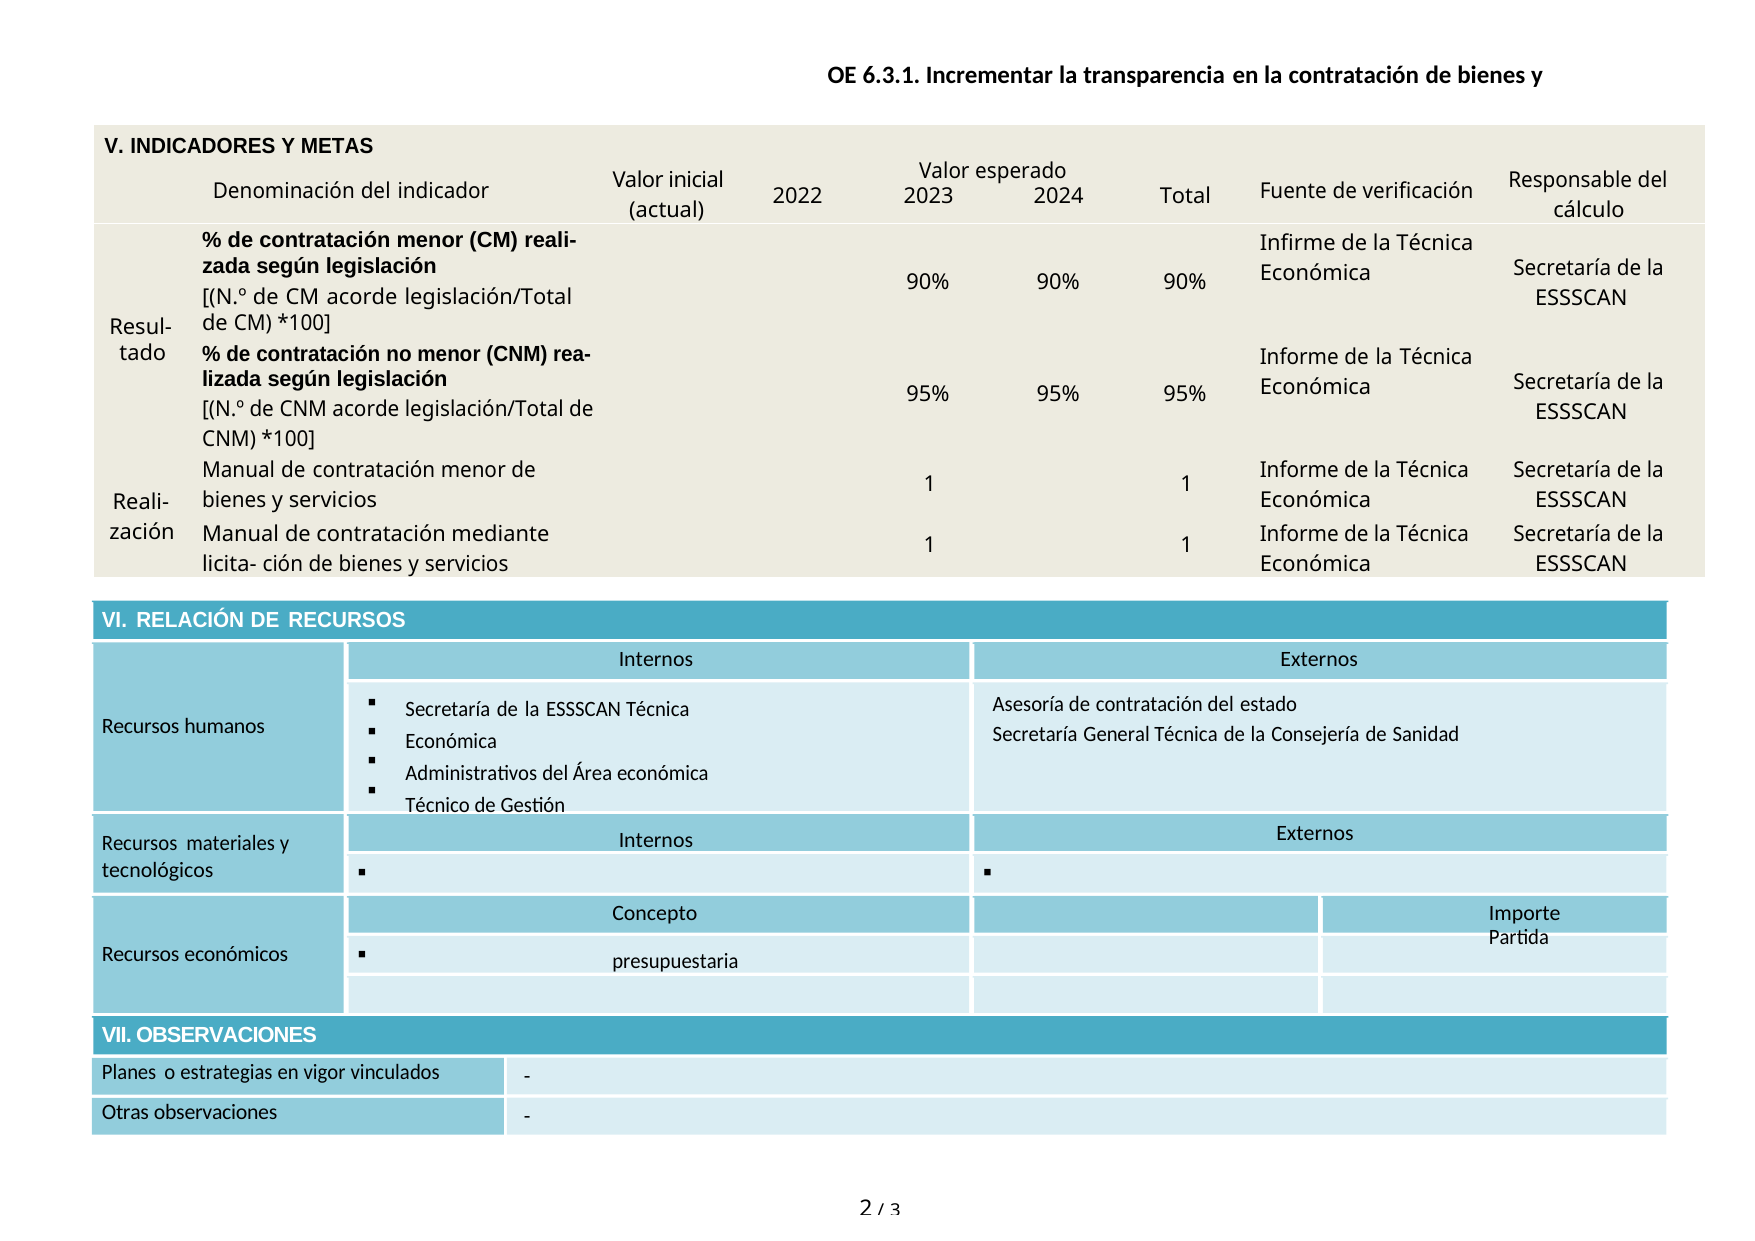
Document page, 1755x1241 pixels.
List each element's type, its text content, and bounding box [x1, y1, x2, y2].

table_cell 2022 [737, 183, 865, 223]
table_cell [737, 224, 865, 337]
table_cell [737, 452, 865, 514]
table_cell 95% [865, 337, 994, 452]
table_cell [603, 514, 737, 577]
table_cell 90% [865, 224, 994, 337]
table_cell Total [1122, 183, 1251, 223]
table_cell [994, 452, 1122, 514]
table_cell [737, 337, 865, 452]
table_cell Secretaría de la ESSSCAN [1483, 224, 1705, 337]
table_cell 90% [1122, 224, 1251, 337]
table_cell Manual de contratación mediante licita- ción de bienes y servicios [193, 514, 603, 577]
table_cell Valor inicial (actual) [603, 158, 737, 223]
table_cell [603, 224, 737, 337]
table_cell Reali- zación [94, 452, 193, 577]
table_cell 2023 [865, 183, 994, 223]
table_cell % de contratación no menor (CNM) rea- lizada según legislación [(N.º de CNM acorde legislación/Total de CNM) *100] [193, 337, 603, 452]
table_cell Secretaría de la ESSSCAN [1483, 514, 1705, 577]
table_cell Infirme de la Técnica Económica [1251, 224, 1483, 337]
table_cell Secretaría de la ESSSCAN [1483, 337, 1705, 452]
table_cell Valor esperado [737, 158, 1251, 183]
table_cell Secretaría de la ESSSCAN [1483, 452, 1705, 514]
table_cell Informe de la Técnica Económica [1251, 337, 1483, 452]
table_cell 2024 [994, 183, 1122, 223]
table_cell Manual de contratación menor de bienes y servicios [193, 452, 603, 514]
table_cell Responsable del cálculo [1483, 158, 1705, 223]
table_cell Informe de la Técnica Económica [1251, 514, 1483, 577]
table_cell 1 [865, 452, 994, 514]
table_cell 1 [1122, 452, 1251, 514]
table_cell Informe de la Técnica Económica [1251, 452, 1483, 514]
table_cell Fuente de verificación [1251, 158, 1483, 223]
table_cell Denominación del indicador [94, 158, 603, 223]
table_cell [994, 514, 1122, 577]
table_cell 90% [994, 224, 1122, 337]
table_cell [737, 514, 865, 577]
table_cell Resul- tado [94, 224, 193, 452]
table_cell 1 [865, 514, 994, 577]
table_cell 1 [1122, 514, 1251, 577]
table_cell [603, 337, 737, 452]
table_cell 95% [1122, 337, 1251, 452]
table_cell [603, 452, 737, 514]
table_cell % de contratación menor (CM) reali- zada según legislación [(N.º de CM acorde legislación/Total de CM) *100] [193, 224, 603, 337]
table_cell 95% [994, 337, 1122, 452]
table_header V. INDICADORES Y METAS [94, 125, 1705, 158]
